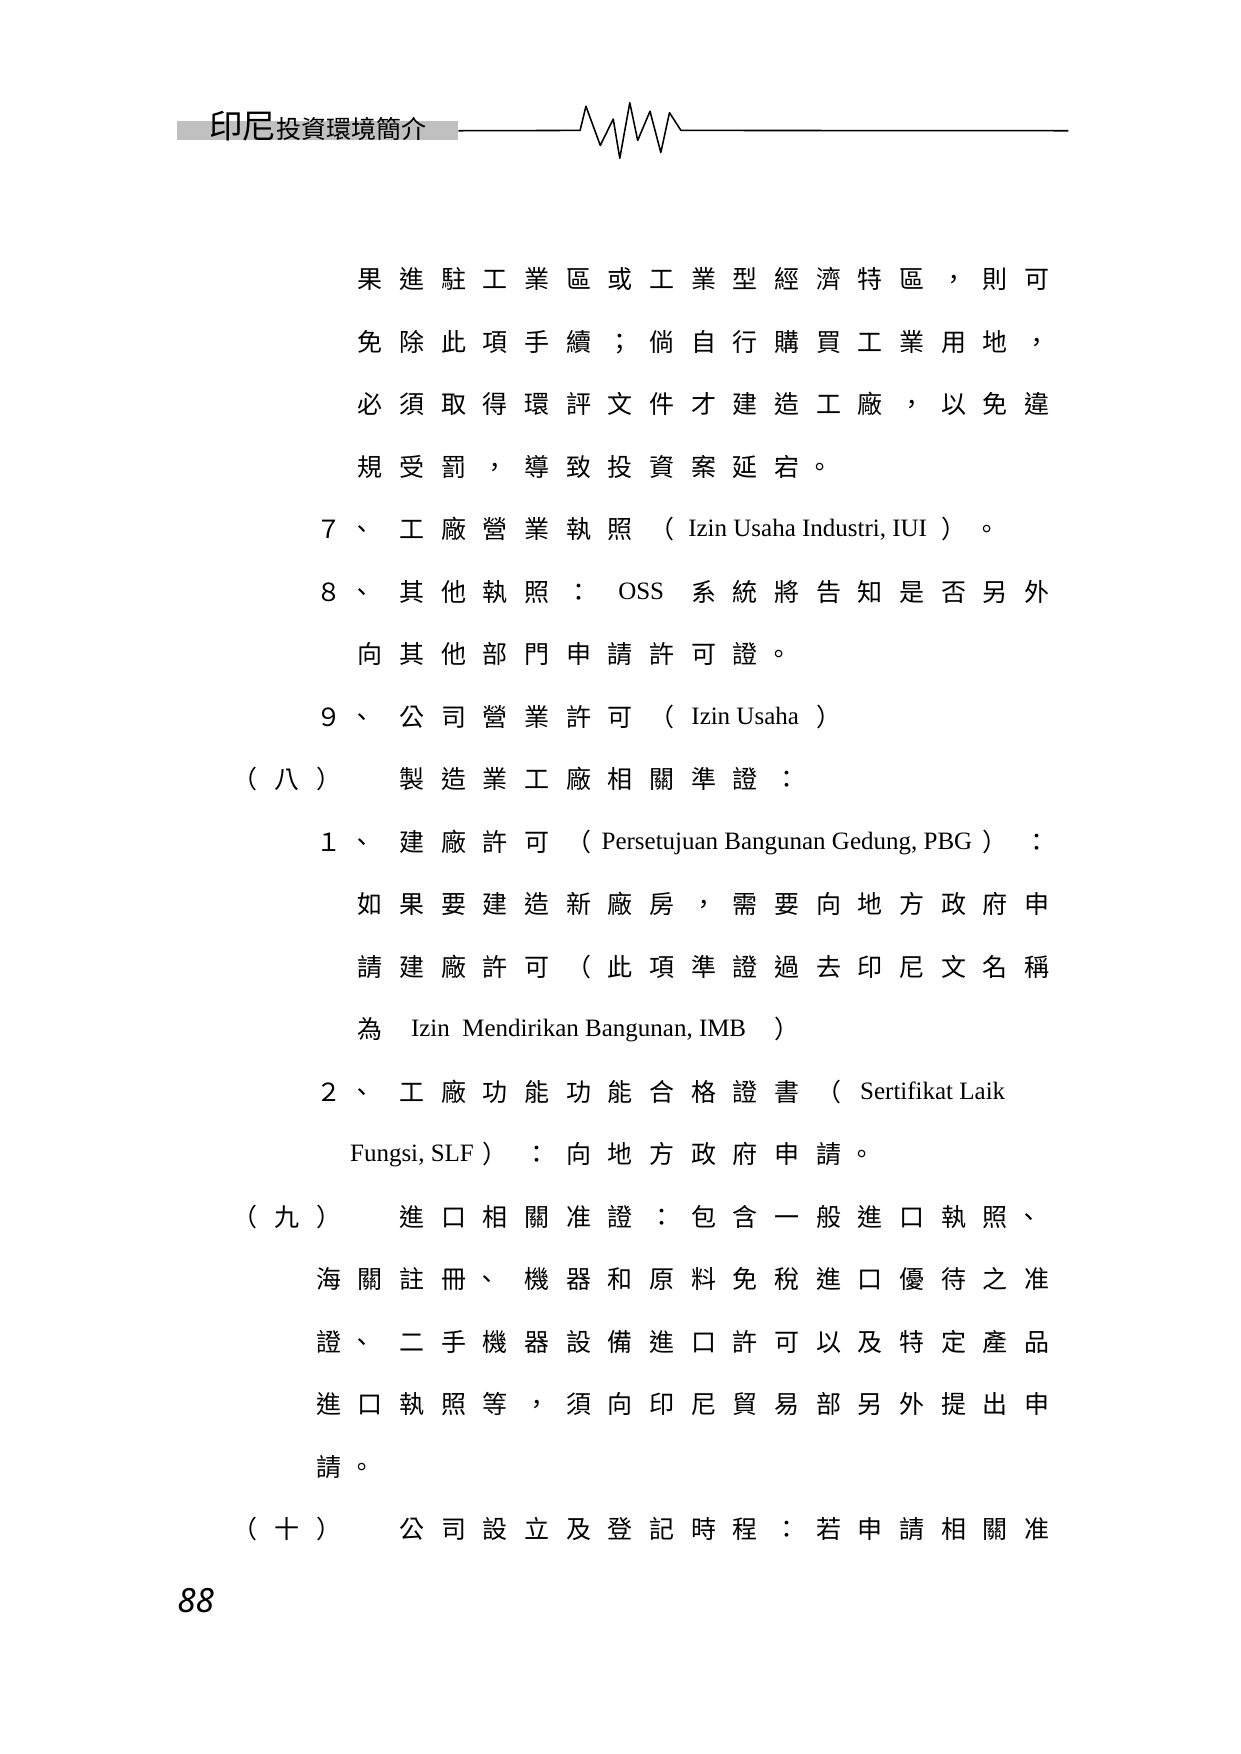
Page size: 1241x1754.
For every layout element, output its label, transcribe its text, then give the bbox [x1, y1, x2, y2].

text ７、工廠營業執照（Izin Usaha Industri, IUI）。 [281, 486, 1058, 549]
text ８、其他執照：OSS系統將告知是否另外向其他部門申請許可證。 [281, 549, 1058, 674]
text 果進駐工業區或工業型經濟特區，則可免除此項手續；倘自行購買工業用地，必須取得環評文件才建造工廠，以免違規受罰，導致投資案延宕。 [281, 236, 1058, 486]
text （十） 公司設立及登記時程：若申請相關准 [207, 1486, 1058, 1549]
text （九） 進口相關准證：包含一般進口執照、海關註冊、機器和原料免稅進口優待之准證、二手機器設備進口許可以及特定產品進口執照等，須向印尼貿易部另外提出申請。 [207, 1174, 1058, 1486]
text （八） 製造業工廠相關準證： [207, 736, 1058, 799]
text ９、公司營業許可（Izin Usaha） [281, 674, 1058, 736]
text ２、工廠功能功能合格證書（Sertifikat Laik Fungsi, SLF）：向地方政府申請。 [281, 1049, 1058, 1174]
text １、建廠許可（Persetujuan Bangunan Gedung, PBG）：如果要建造新廠房，需要向地方政府申請建廠許可（此項準證過去印尼文名稱為Izin Mendirikan Bangunan, IMB） [281, 799, 1058, 1049]
